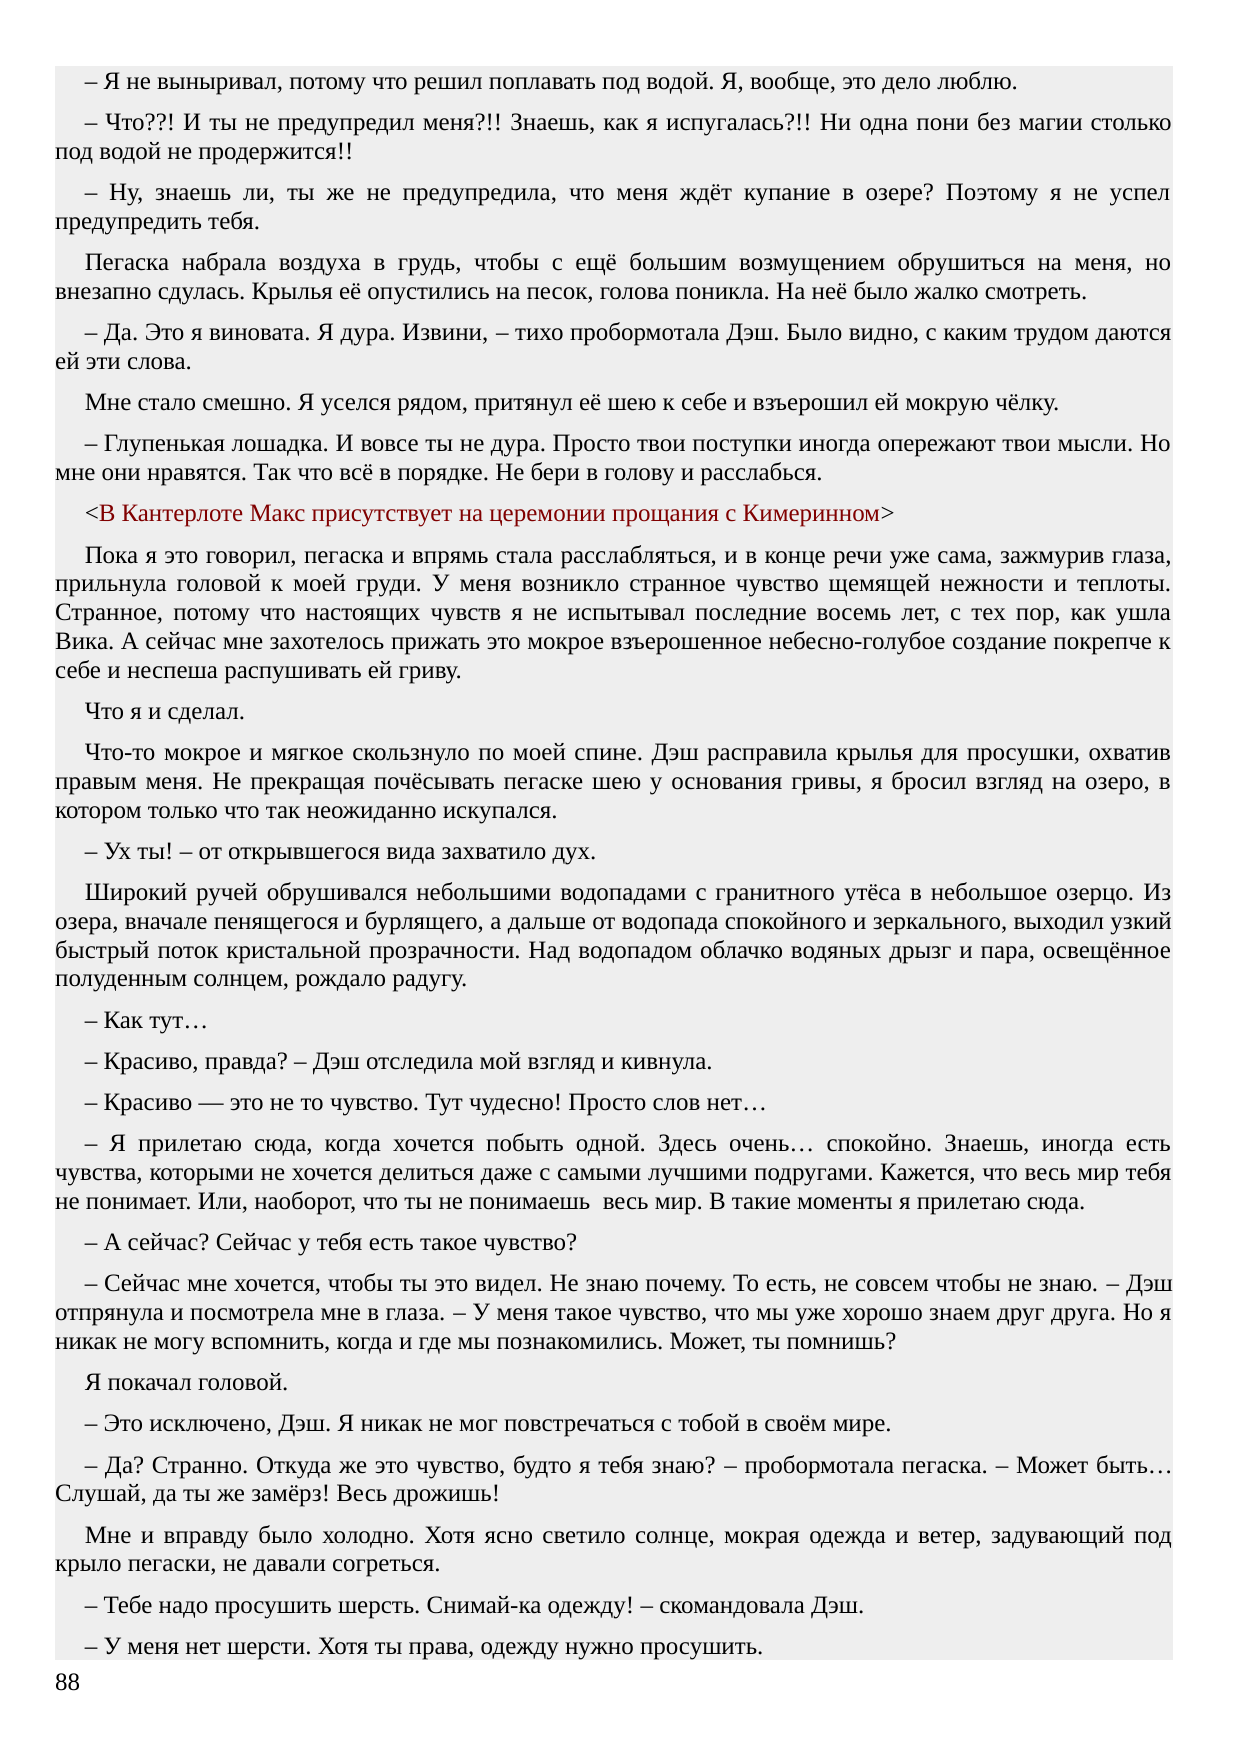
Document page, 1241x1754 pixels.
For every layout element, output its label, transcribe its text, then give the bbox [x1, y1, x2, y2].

text – Глупенькая лошадка. И вовсе ты не дура. Просто твои поступки иногда опережают твои мысли. Но мне они нравятся. Так что всё в порядке. Не бери в голову и расслабься. [55, 428, 1173, 486]
text – Ух ты! – от открывшегося вида захватило дух. [55, 836, 1173, 865]
text – Красиво — это не то чувство. Тут чудесно! Просто слов нет… [55, 1087, 1173, 1116]
text Мне и вправду было холодно. Хотя ясно светило солнце, мокрая одежда и ветер, задувающий под крыло пегаски, не давали согреться. [55, 1520, 1173, 1577]
text <В Кантерлоте Макс присутствует на церемонии прощания с Кимеринном> [55, 498, 1173, 527]
text Мне стало смешно. Я уселся рядом, притянул её шею к себе и взъерошил ей мокрую чёлку. [55, 387, 1173, 416]
text – А сейчас? Сейчас у тебя есть такое чувство? [55, 1227, 1173, 1256]
text – Да. Это я виновата. Я дура. Извини, – тихо пробормотала Дэш. Было видно, с каким трудом даются ей эти слова. [55, 317, 1173, 375]
text Пегаска набрала воздуха в грудь, чтобы с ещё большим возмущением обрушиться на меня, но внезапно сдулась. Крылья её опустились на песок, голова поникла. На неё было жалко смотреть. [55, 247, 1173, 305]
text – У меня нет шерсти. Хотя ты права, одежду нужно просушить. [55, 1631, 1173, 1660]
text Пока я это говорил, пегаска и впрямь стала расслабляться, и в конце речи уже сама, зажмурив глаза, прильнула головой к моей груди. У меня возникло странное чувство щемящей нежности и теплоты. Странное, потому что настоящих чувств я не испытывал последние восемь лет, с тех пор, как ушла Вика. А сейчас мне захотелось прижать это мокрое взъерошенное небесно-голубое создание покрепче к себе и неспеша распушивать ей гриву. [55, 540, 1173, 683]
text – Сейчас мне хочется, чтобы ты это видел. Не знаю почему. То есть, не совсем чтобы не знаю. – Дэш отпрянула и посмотрела мне в глаза. – У меня такое чувство, что мы уже хорошо знаем друг друга. Но я никак не могу вспомнить, когда и где мы познакомились. Может, ты помнишь? [55, 1268, 1173, 1355]
text – Это исключено, Дэш. Я никак не мог повстречаться с тобой в своём мире. [55, 1408, 1173, 1437]
text Что я и сделал. [55, 696, 1173, 725]
text Что-то мокрое и мягкое скользнуло по моей спине. Дэш расправила крылья для просушки, охватив правым меня. Не прекращая почёсывать пегаске шею у основания гривы, я бросил взгляд на озеро, в котором только что так неожиданно искупался. [55, 737, 1173, 823]
text – Тебе надо просушить шерсть. Снимай-ка одежду! – скомандовала Дэш. [55, 1590, 1173, 1618]
text – Красиво, правда? – Дэш отследила мой взгляд и кивнула. [55, 1046, 1173, 1075]
text – Как тут… [55, 1005, 1173, 1033]
text – Я не выныривал, потому что решил поплавать под водой. Я, вообще, это дело люблю. [55, 66, 1173, 95]
text – Ну, знаешь ли, ты же не предупредила, что меня ждёт купание в озере? Поэтому я не успел предупредить тебя. [55, 177, 1173, 235]
text – Да? Странно. Откуда же это чувство, будто я тебя знаю? – пробормотала пегаска. – Может быть… Слушай, да ты же замёрз! Весь дрожишь! [55, 1450, 1173, 1507]
text Широкий ручей обрушивался небольшими водопадами с гранитного утёса в небольшое озерцо. Из озера, вначале пенящегося и бурлящего, а дальше от водопада спокойного и зеркального, выходил узкий быстрый поток кристальной прозрачности. Над водопадом облачко водяных дрызг и пара, освещённое полуденным солнцем, рождало радугу. [55, 877, 1173, 992]
text – Что??! И ты не предупредил меня?!! Знаешь, как я испугалась?!! Ни одна пони без магии столько под водой не продержится!! [55, 107, 1173, 165]
text – Я прилетаю сюда, когда хочется побыть одной. Здесь очень… спокойно. Знаешь, иногда есть чувства, которыми не хочется делиться даже с самыми лучшими подругами. Кажется, что весь мир тебя не понимает. Или, наоборот, что ты не понимаешь весь мир. В такие моменты я прилетаю сюда. [55, 1128, 1173, 1215]
text Я покачал головой. [55, 1367, 1173, 1396]
